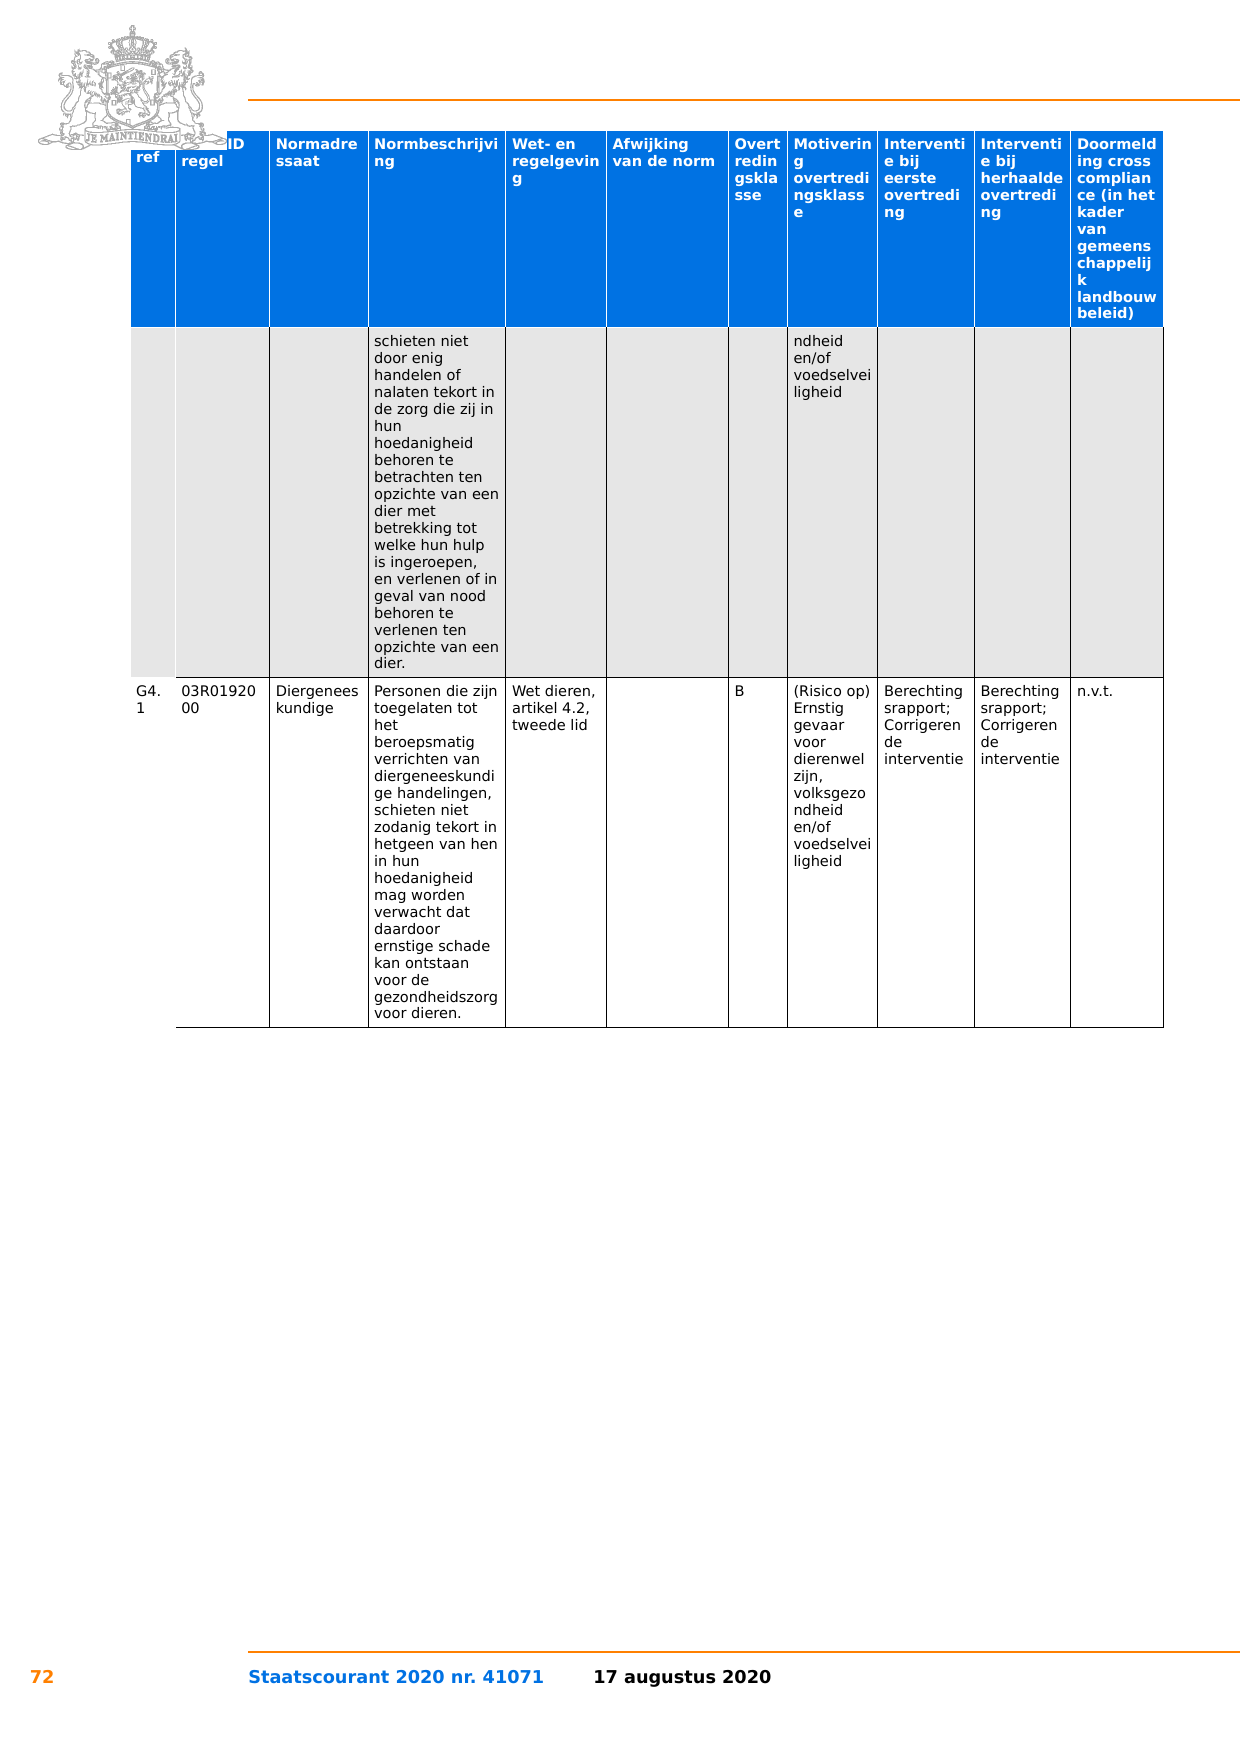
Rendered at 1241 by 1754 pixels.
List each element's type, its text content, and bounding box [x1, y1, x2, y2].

table_cell Personen die zijn toegelaten tot het beroepsmatig verrichten van diergeneeskundige handelingen, schieten niet zodanig tekort in hetgeen van hen in hun hoedanigheid mag worden verwacht dat daardoor ernstige schade kan ontstaan voor de gezondheidszorg voor dieren. [369, 678, 505, 1027]
table_header Normadressaat [270, 131, 368, 327]
table_cell [176, 328, 269, 677]
table_cell B [729, 678, 787, 1027]
table_header Overtredingsklasse [729, 131, 787, 327]
table_cell [270, 328, 368, 677]
table_header Normbeschrijving [369, 131, 505, 327]
table_cell [1071, 328, 1163, 677]
table_header ID regel [176, 131, 269, 327]
table_header ref [131, 150, 175, 327]
picture [38, 25, 227, 150]
table_cell schieten niet door enig handelen of nalaten tekort in de zorg die zij in hun hoedanigheid behoren te betrachten ten opzichte van een dier met betrekking tot welke hun hulp is ingeroepen, en verlenen of in geval van nood behoren te verlenen ten opzichte van een dier. [369, 328, 505, 677]
table_cell [975, 328, 1070, 677]
table_cell ndheid en/of voedselveiligheid [788, 328, 877, 677]
table_cell Berechtingsrapport; Corrigerende interventie [975, 678, 1070, 1027]
table_cell [131, 328, 175, 677]
table_cell [878, 328, 974, 677]
table_cell Wet dieren, artikel 4.2, tweede lid [506, 678, 606, 1027]
table_cell [506, 328, 606, 677]
table_header Motivering overtredingsklasse [788, 131, 877, 327]
table_cell [729, 328, 787, 677]
table_cell n.v.t. [1071, 678, 1163, 1027]
table_header Wet- en regelgeving [506, 131, 606, 327]
table_cell [607, 328, 728, 677]
table_cell (Risico op) Ernstig gevaar voor dierenwelzijn, volksgezondheid en/of voedselveiligheid [788, 678, 877, 1027]
table_header Doormelding cross compliance (in het kader van gemeenschappelijk landbouwbeleid) [1071, 131, 1163, 327]
table_cell [607, 678, 728, 1027]
table_cell Diergeneeskundige [270, 678, 368, 1027]
table_cell 03R0192000 [176, 678, 269, 1027]
table_cell Berechtingsrapport; Corrigerende interventie [878, 678, 974, 1027]
table_header Interventie bij eerste overtreding [878, 131, 974, 327]
table_header Afwijking van de norm [607, 131, 728, 327]
table_header Interventie bij herhaalde overtreding [975, 131, 1070, 327]
table_cell G4.1 [131, 678, 175, 1027]
